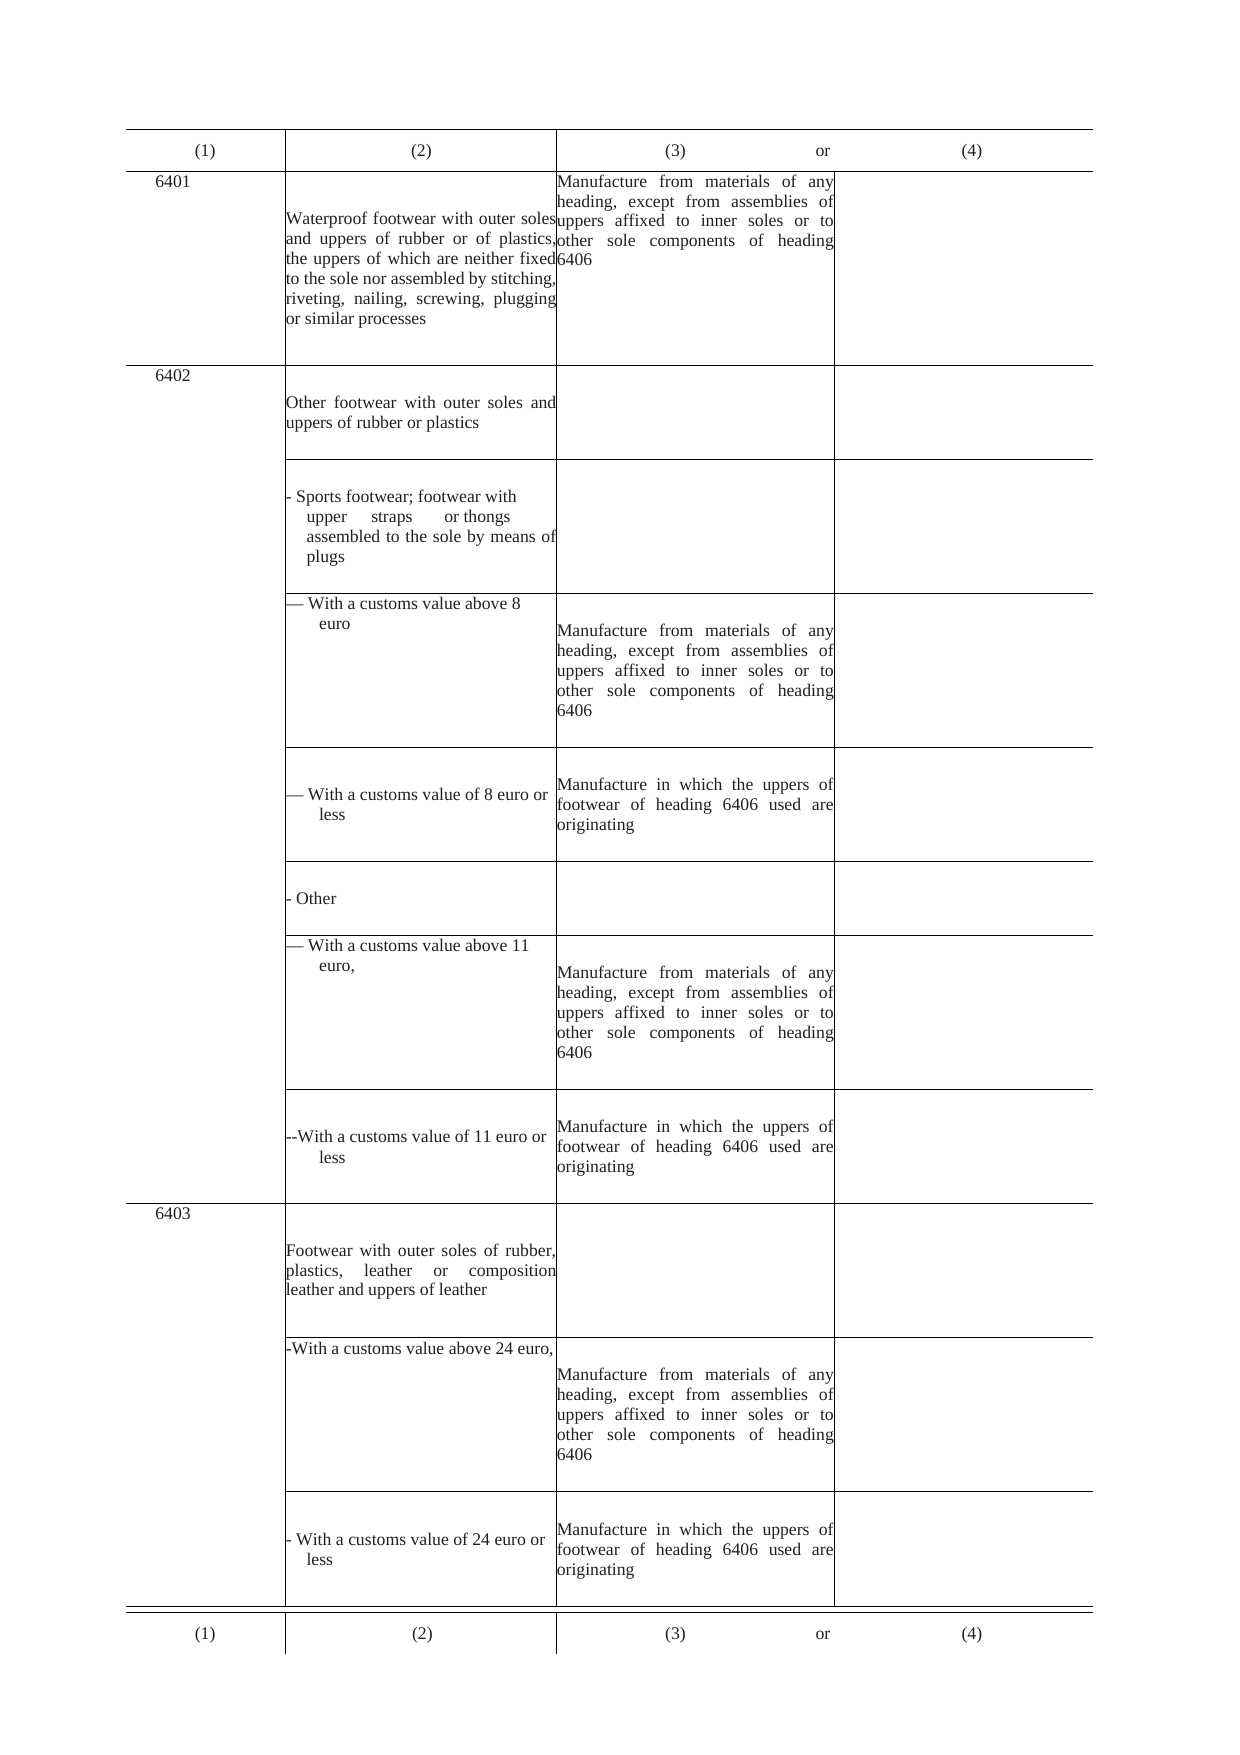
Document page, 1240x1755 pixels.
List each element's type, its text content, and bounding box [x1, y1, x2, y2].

table_cell [557, 366, 834, 459]
table_header (1) [126, 1613, 285, 1654]
table_cell [557, 460, 834, 593]
table_cell [835, 172, 1093, 365]
table_header (2) [286, 1613, 556, 1654]
table_cell Manufacture from materials of any heading, except from assemblies of uppers affixed to inner soles or to other sole components of heading 6406 [557, 936, 834, 1089]
table_cell Manufacture in which the uppers of footwear of heading 6406 used are originating [557, 748, 834, 861]
table_cell Other footwear with outer soles and uppers of rubber or plastics [286, 366, 556, 459]
table_header (1) [126, 130, 285, 171]
table_cell --With a customs value of 11 euro or less [286, 1090, 556, 1203]
table_cell Manufacture in which the uppers of footwear of heading 6406 used are originating [557, 1090, 834, 1203]
table_cell -With a customs value above 24 euro, [286, 1338, 556, 1491]
table_cell 6403 [126, 1204, 285, 1606]
table_cell - With a customs value of 24 euro or less [286, 1492, 556, 1606]
table_cell [835, 936, 1093, 1089]
table_cell — With a customs value above 11 euro, [286, 936, 556, 1089]
table_cell [835, 460, 1093, 593]
table_cell [835, 1492, 1093, 1606]
table_cell [557, 1204, 834, 1337]
table_cell [835, 748, 1093, 861]
table_cell 6401 [126, 172, 285, 365]
table_cell [835, 1090, 1093, 1203]
table_cell [557, 862, 834, 935]
table_cell [835, 1204, 1093, 1337]
table_cell [835, 1338, 1093, 1491]
table_header (3) or (4) [557, 1613, 1093, 1654]
table_cell Waterproof footwear with outer soles and uppers of rubber or of plastics, the uppers of which are neither fixed to the sole nor assembled by stitching, riveting, nailing, screwing, plugging or similar processes [286, 172, 556, 365]
table_cell Footwear with outer soles of rubber, plastics, leather or composition leather and uppers of leather [286, 1204, 556, 1337]
table_header (3) or (4) [557, 130, 1093, 171]
table_cell 6402 [126, 366, 285, 1203]
table_header (2) [286, 130, 556, 171]
table_cell Manufacture from materials of any heading, except from assemblies of uppers affixed to inner soles or to other sole components of heading 6406 [557, 172, 834, 365]
table_cell - Sports footwear; footwear with upper straps or thongs assembled to the sole by means of plugs [286, 460, 556, 593]
table_cell Manufacture from materials of any heading, except from assemblies of uppers affixed to inner soles or to other sole components of heading 6406 [557, 594, 834, 747]
table_cell [835, 862, 1093, 935]
table_cell — With a customs value above 8 euro [286, 594, 556, 747]
table_cell - Other [286, 862, 556, 935]
table_cell [835, 594, 1093, 747]
table_cell [835, 366, 1093, 459]
table_cell Manufacture in which the uppers of footwear of heading 6406 used are originating [557, 1492, 834, 1606]
table_cell Manufacture from materials of any heading, except from assemblies of uppers affixed to inner soles or to other sole components of heading 6406 [557, 1338, 834, 1491]
table_cell — With a customs value of 8 euro or less [286, 748, 556, 861]
